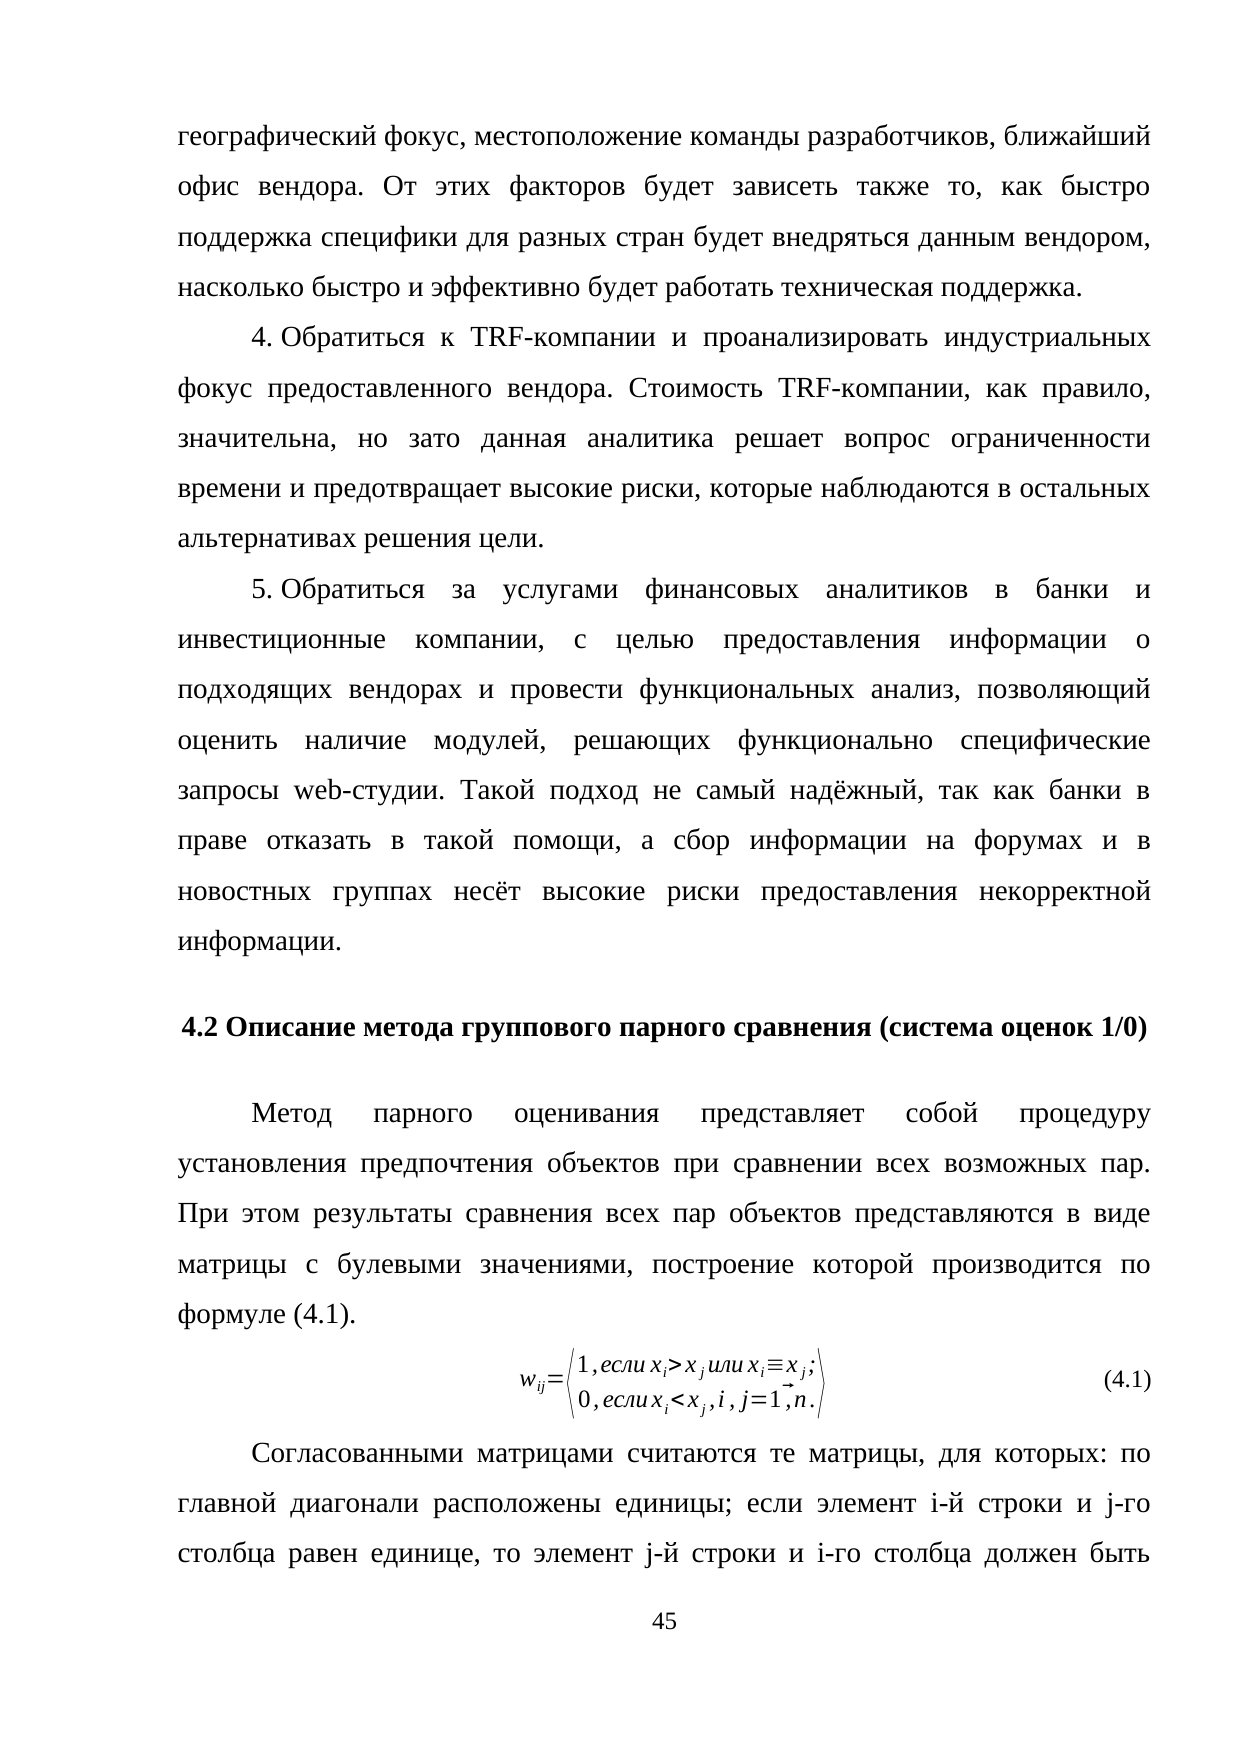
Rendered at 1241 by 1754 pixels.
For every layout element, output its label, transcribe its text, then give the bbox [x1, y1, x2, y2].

text Метод парного оценивания представляет собой процедуру установления предпочтения объектов при сравнении всех возможных пар. При этом результаты сравнения всех пар объектов представляются в виде матрицы с булевыми значениями, построение которой производится по формуле (4.1). [177, 1095, 1152, 1330]
list Обратиться за услугами финансовых аналитиков в банки и инвестиционные компании, с целью предоставления информации о подходящих вендорах и провести функциональных анализ, позволяющий оценить наличие модулей, решающих функционально специфические запросы web-студии. Такой подход не самый надёжный, так как банки в праве отказать в такой помощи, а сбор информации на форумах и в новостных группах несёт высокие риски предоставления некорректной информации. [177, 571, 1152, 957]
table_header [177, 1347, 827, 1420]
table_header (4.1) [827, 1347, 1151, 1420]
subtitle 4.2 Описание метода группового парного сравнения (система оценок 1/0) [177, 1009, 1152, 1043]
list Обратиться к TRF-компании и проанализировать индустриальных фокус предоставленного вендора. Стоимость TRF-компании, как правило, значительна, но зато данная аналитика решает вопрос ограниченности времени и предотвращает высокие риски, которые наблюдаются в остальных альтернативах решения цели. [177, 319, 1152, 554]
list географический фокус, местоположение команды разработчиков, ближайший офис вендора. От этих факторов будет зависеть также то, как быстро поддержка специфики для разных стран будет внедряться данным вендором, насколько быстро и эффективно будет работать техническая поддержка. [177, 118, 1152, 303]
text Согласованными матрицами считаются те матрицы, для которых: по главной диагонали расположены единицы; если элемент i-й строки и j-го столбца равен единице, то элемент j-й строки и i-го столбца должен быть [177, 1435, 1152, 1569]
